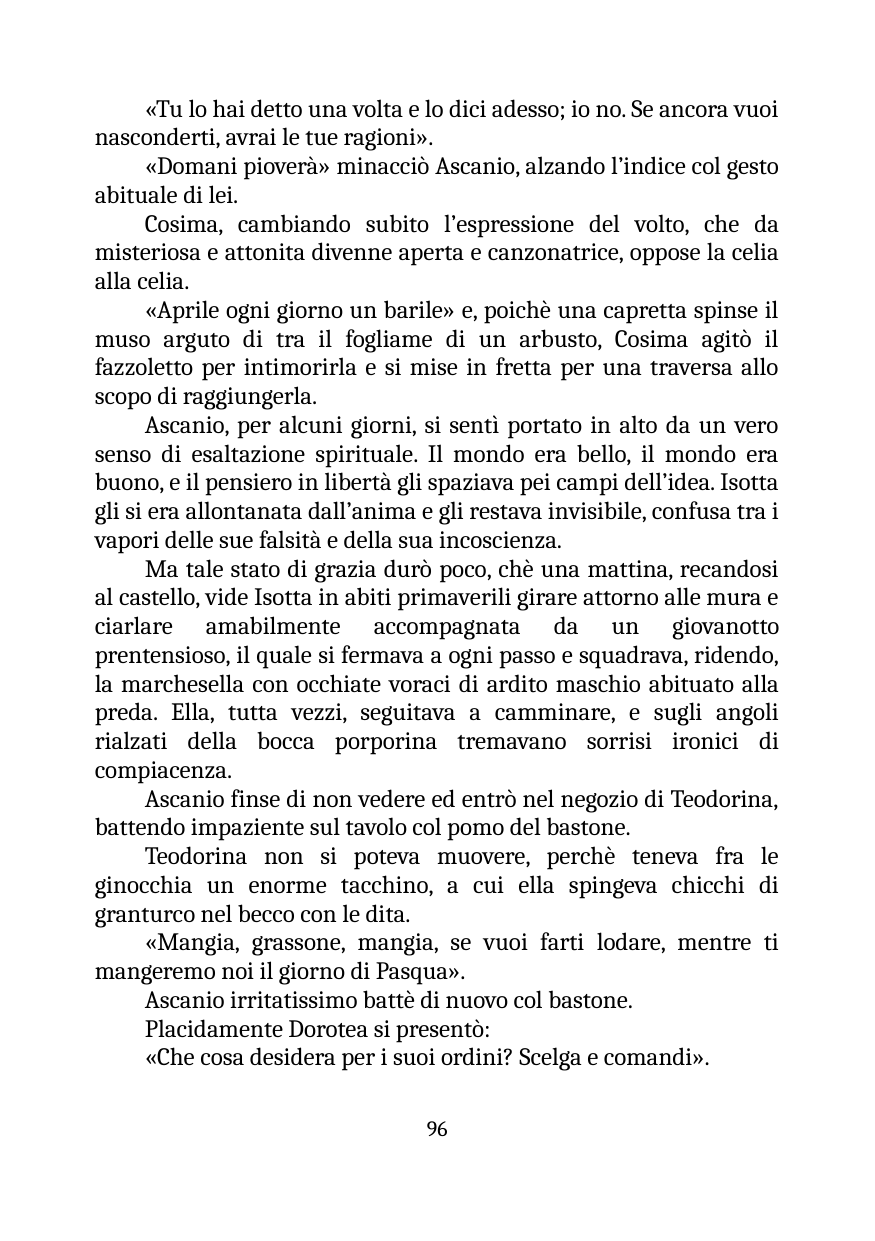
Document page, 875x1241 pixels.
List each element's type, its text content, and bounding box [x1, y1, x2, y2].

text Ascanio, per alcuni giorni, si sentì portato in alto da un vero senso di esaltazione spirituale. Il mondo era bello, il mondo era buono, e il pensiero in libertà gli spaziava pei campi dell’idea. Isotta gli si era allontanata dall’anima e gli restava invisibile, confusa tra i vapori delle sue falsità e della sua incoscienza. [94, 411, 779, 554]
text «Tu lo hai detto una volta e lo dici adesso; io no. Se ancora vuoi nasconderti, avrai le tue ragioni». [94, 94, 779, 152]
text «Domani pioverà» minacciò Ascanio, alzando l’indice col gesto abituale di lei. [94, 152, 779, 209]
text Placidamente Dorotea si presentò: [94, 1014, 779, 1043]
text Ascanio finse di non vedere ed entrò nel negozio di Teodorina, battendo impaziente sul tavolo col pomo del bastone. [94, 784, 779, 842]
text Ma tale stato di grazia durò poco, chè una mattina, recandosi al castello, vide Isotta in abiti primaverili girare attorno alle mura e ciarlare amabilmente accompagnata da un giovanotto prentensioso, il quale si fermava a ogni passo e squadrava, ridendo, la marchesella con occhiate voraci di ardito maschio abituato alla preda. Ella, tutta vezzi, seguitava a camminare, e sugli angoli rialzati della bocca porporina tremavano sorrisi ironici di compiacenza. [94, 554, 779, 784]
text «Mangia, grassone, mangia, se vuoi farti lodare, mentre ti mangeremo noi il giorno di Pasqua». [94, 928, 779, 986]
text Teodorina non si poteva muovere, perchè teneva fra le ginocchia un enorme tacchino, a cui ella spingeva chicchi di granturco nel becco con le dita. [94, 842, 779, 928]
text «Che cosa desidera per i suoi ordini? Scelga e comandi». [94, 1043, 779, 1072]
text «Aprile ogni giorno un barile» e, poichè una capretta spinse il muso arguto di tra il fogliame di un arbusto, Cosima agitò il fazzoletto per intimorirla e si mise in fretta per una traversa allo scopo di raggiungerla. [94, 296, 779, 411]
text Cosima, cambiando subito l’espressione del volto, che da misteriosa e attonita divenne aperta e canzonatrice, oppose la celia alla celia. [94, 209, 779, 296]
text Ascanio irritatissimo battè di nuovo col bastone. [94, 986, 779, 1014]
